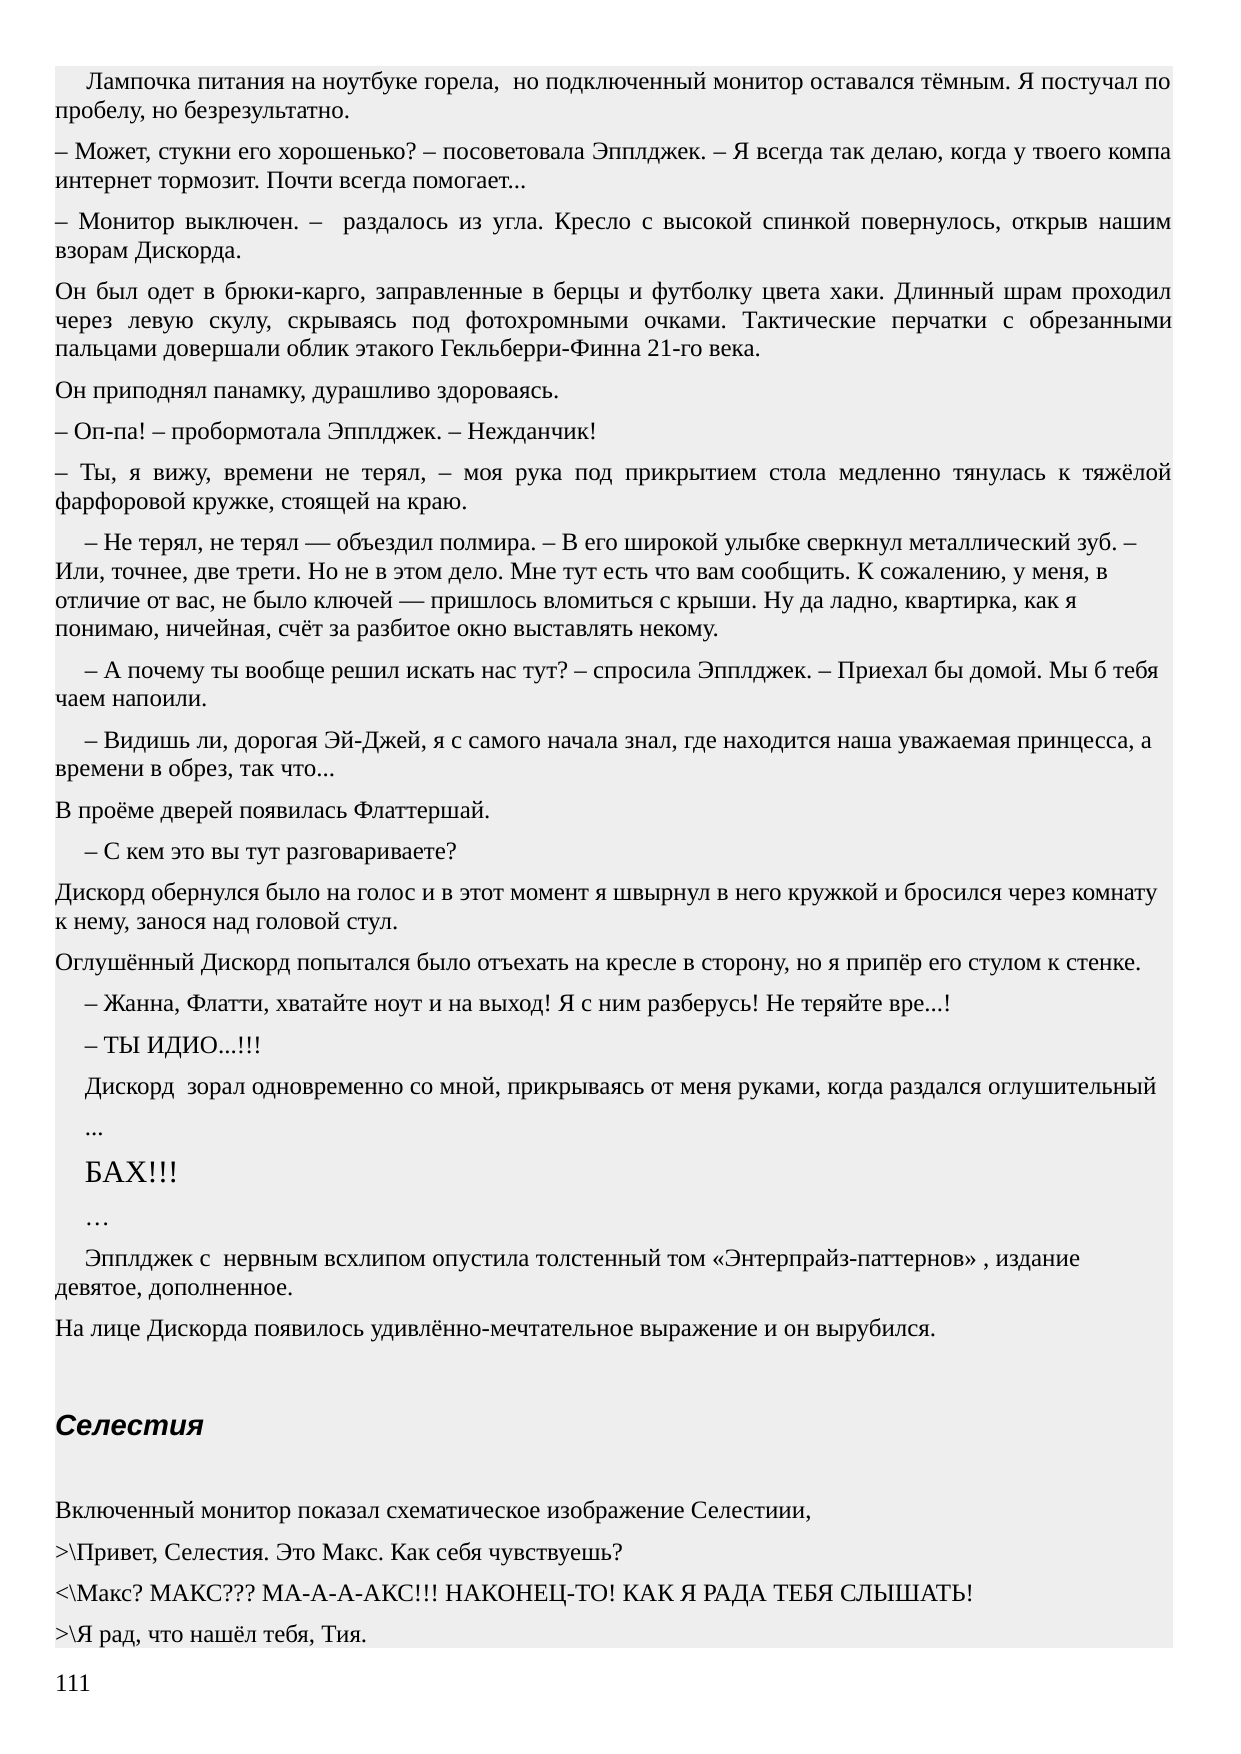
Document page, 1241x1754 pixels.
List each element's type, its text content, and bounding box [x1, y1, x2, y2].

text – ТЫ ИДИО...!!! [55, 1030, 1173, 1058]
text ... [55, 1112, 1173, 1141]
text – С кем это вы тут разговариваете? [55, 836, 1173, 865]
text Он был одет в брюки-карго, заправленные в берцы и футболку цвета хаки. Длинный шрам проходил через левую скулу, скрываясь под фотохромными очками. Тактические перчатки с обрезанными пальцами довершали облик этакого Гекльберри-Финна 21-го века. [55, 276, 1173, 362]
text Эпплджек с нервным всхлипом опустила толстенный том «Энтерпрайз-паттернов» , издание девятое, дополненное. [55, 1243, 1173, 1301]
text >\Привет, Селестия. Это Макс. Как себя чувствуешь? [55, 1537, 1173, 1566]
subtitle Селестия [55, 1408, 1173, 1442]
text Он приподнял панамку, дурашливо здороваясь. [55, 375, 1173, 403]
text – Жанна, Флатти, хватайте ноут и на выход! Я с ним разберусь! Не теряйте вре...! [55, 988, 1173, 1017]
text – Может, стукни его хорошенько? – посоветовала Эпплджек. – Я всегда так делаю, когда у твоего компа интернет тормозит. Почти всегда помогает... [55, 136, 1173, 193]
text Дискорд зорал одновременно со мной, прикрываясь от меня руками, когда раздался оглушительный [55, 1071, 1173, 1100]
text <\Макс? МАКС??? МА-А-А-АКС!!! НАКОНЕЦ-ТО! КАК Я РАДА ТЕБЯ СЛЫШАТЬ! [55, 1578, 1173, 1607]
text В проёме дверей появилась Флаттершай. [55, 795, 1173, 823]
text >\Я рад, что нашёл тебя, Тия. [55, 1619, 1173, 1648]
text БАХ!!! [55, 1153, 1173, 1189]
text – Видишь ли, дорогая Эй-Джей, я с самого начала знал, где находится наша уважаемая принцесса, а времени в обрез, так что... [55, 725, 1173, 782]
text На лице Дискорда появилось удивлённо-мечтательное выражение и он вырубился. [55, 1313, 1173, 1342]
text – Не терял, не терял — объездил полмира. – В его широкой улыбке сверкнул металлический зуб. – Или, точнее, две трети. Но не в этом дело. Мне тут есть что вам сообщить. К сожалению, у меня, в отличие от вас, не было ключей — пришлось вломиться с крыши. Ну да ладно, квартирка, как я понимаю, ничейная, счёт за разбитое окно выставлять некому. [55, 527, 1173, 642]
text – Ты, я вижу, времени не терял, – моя рука под прикрытием стола медленно тянулась к тяжёлой фарфоровой кружке, стоящей на краю. [55, 457, 1173, 515]
text … [55, 1202, 1173, 1231]
text – Монитор выключен. – раздалось из угла. Кресло с высокой спинкой повернулось, открыв нашим взорам Дискорда. [55, 206, 1173, 263]
text Включенный монитор показал схематическое изображение Селестиии, [55, 1496, 1173, 1524]
text – А почему ты вообще решил искать нас тут? – спросила Эпплджек. – Приехал бы домой. Мы б тебя чаем напоили. [55, 655, 1173, 712]
text Оглушённый Дискорд попытался было отъехать на кресле в сторону, но я припёр его стулом к стенке. [55, 947, 1173, 976]
list Дискорд обернулся было на голос и в этот момент я швырнул в него кружкой и бросился через комнату к нему, занося над головой стул. [55, 877, 1173, 935]
text – Оп-па! – пробормотала Эпплджек. – Нежданчик! [55, 416, 1173, 445]
text Лампочка питания на ноутбуке горела, но подключенный монитор оставался тёмным. Я постучал по пробелу, но безрезультатно. [55, 66, 1173, 123]
